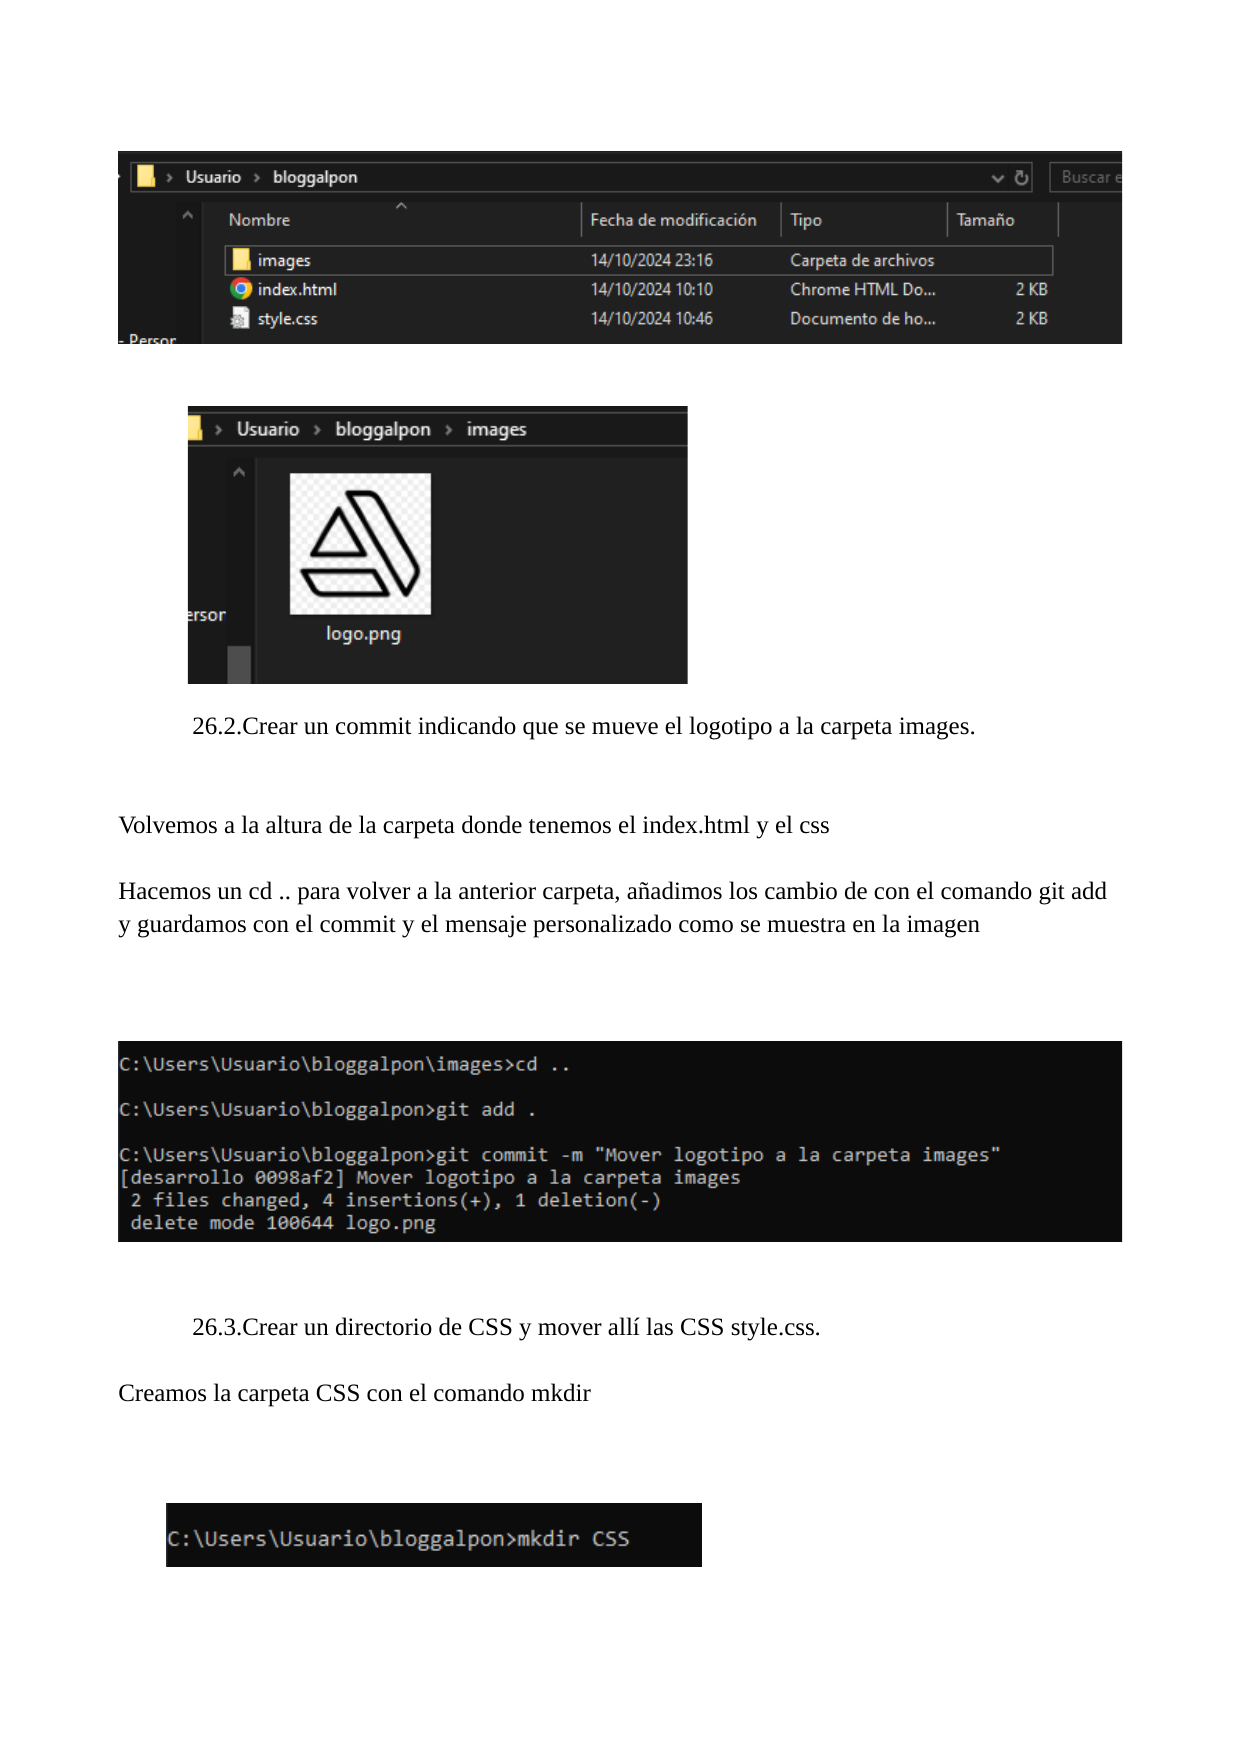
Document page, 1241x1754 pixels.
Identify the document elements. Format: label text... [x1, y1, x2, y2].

text 26.3.Crear un directorio de CSS y mover allí las CSS style.css. [118, 1312, 1122, 1341]
picture [187, 406, 688, 684]
picture [166, 1503, 702, 1567]
text Creamos la carpeta CSS con el comando mkdir [118, 1378, 1122, 1407]
text 26.2.Crear un commit indicando que se mueve el logotipo a la carpeta images. [118, 711, 1122, 740]
text Hacemos un cd .. para volver a la anterior carpeta, añadimos los cambio de con el comando git add y guardamos con el commit y el mensaje personalizado como se muestra en la imagen [118, 876, 1122, 938]
picture [118, 151, 1123, 344]
text Volvemos a la altura de la carpeta donde tenemos el index.html y el css [118, 810, 1122, 839]
picture [118, 1041, 1123, 1242]
